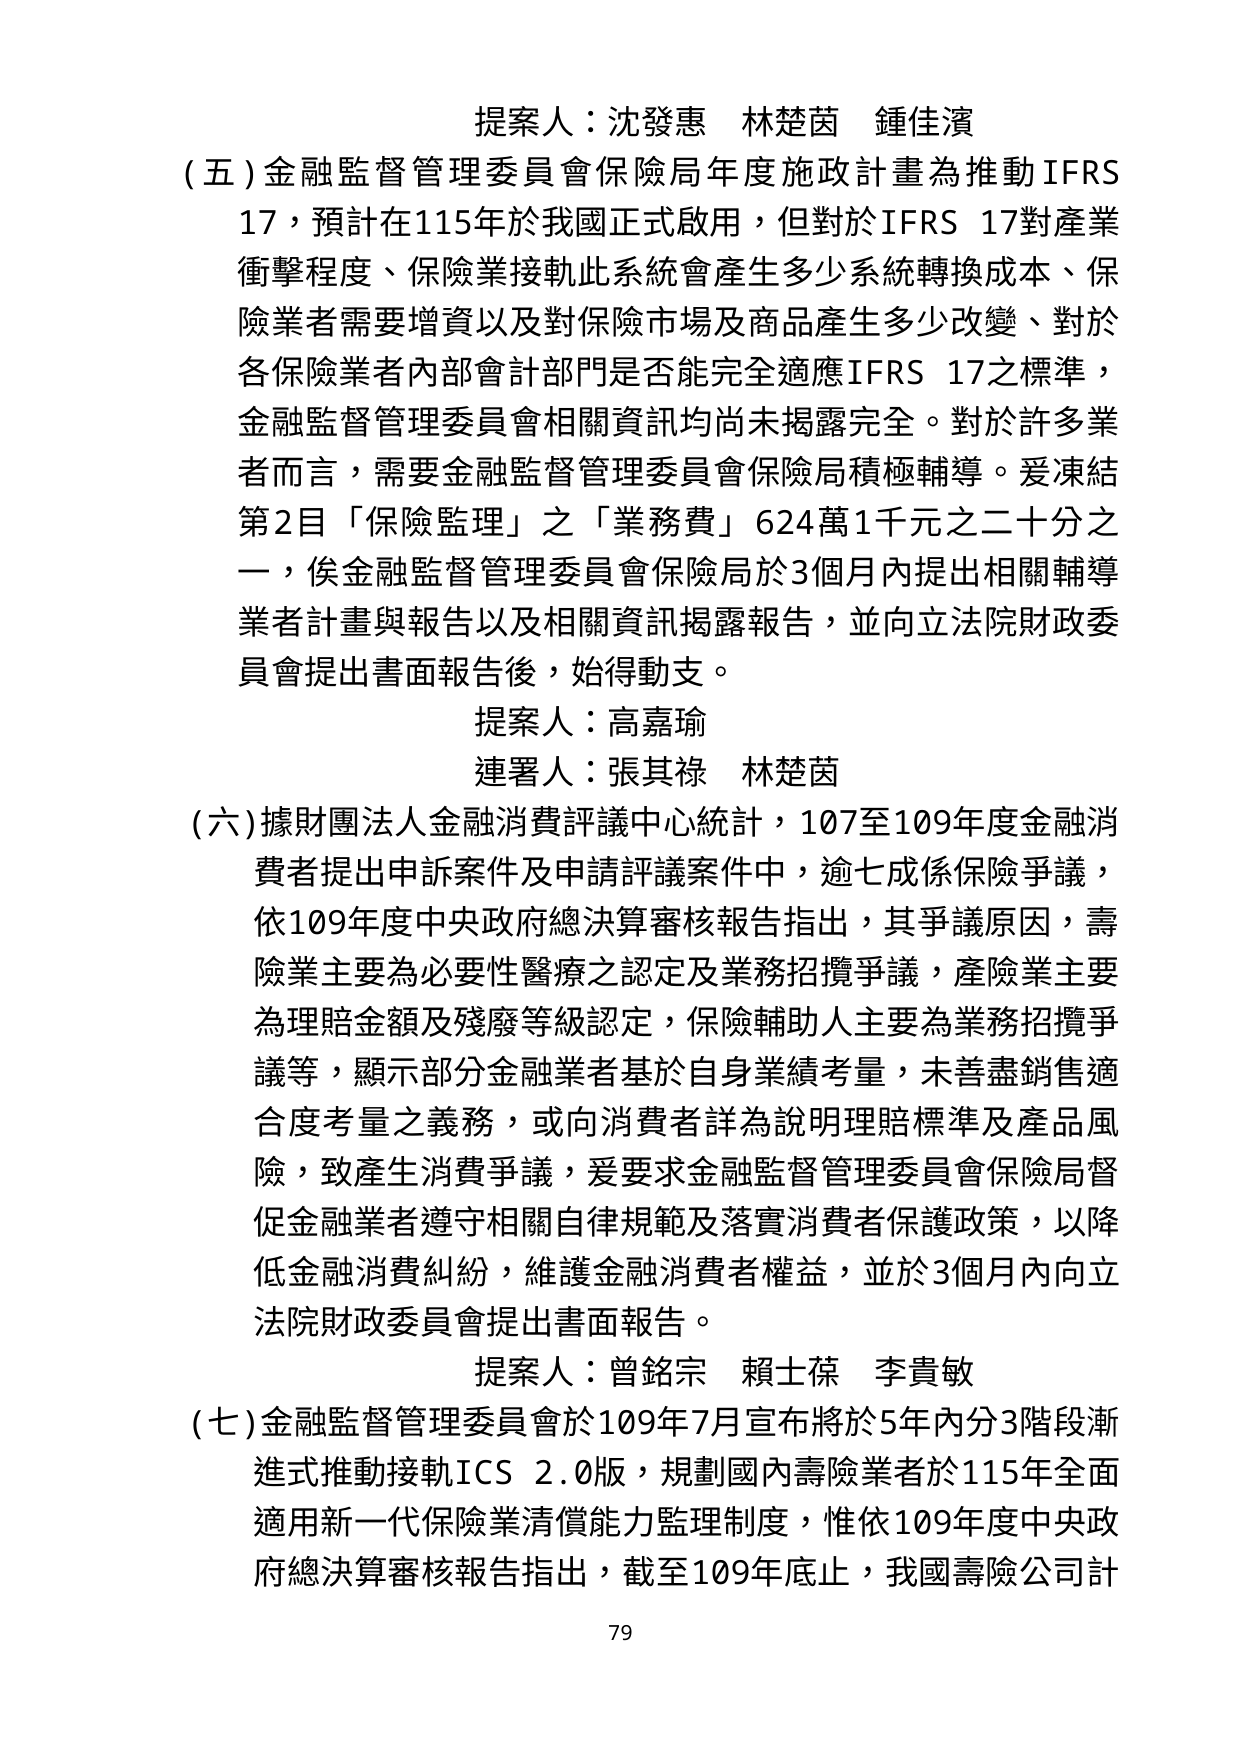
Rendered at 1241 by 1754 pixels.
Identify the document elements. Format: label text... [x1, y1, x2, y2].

text 提案人：高嘉瑜 [474, 694, 1120, 744]
text (七)金融監督管理委員會於109年7月宣布將於5年內分3階段漸進式推動接軌ICS 2.0版，規劃國內壽險業者於115年全面適用新一代保險業清償能力監理制度，惟依109年度中央政府總決算審核報告指出，截至109年底止，我國壽險公司計 [187, 1394, 1120, 1594]
text (六)據財團法人金融消費評議中心統計，107至109年度金融消費者提出申訴案件及申請評議案件中，逾七成係保險爭議，依109年度中央政府總決算審核報告指出，其爭議原因，壽險業主要為必要性醫療之認定及業務招攬爭議，產險業主要為理賠金額及殘廢等級認定，保險輔助人主要為業務招攬爭議等，顯示部分金融業者基於自身業績考量，未善盡銷售適合度考量之義務，或向消費者詳為說明理賠標準及產品風險，致產生消費爭議，爰要求金融監督管理委員會保險局督促金融業者遵守相關自律規範及落實消費者保護政策，以降低金融消費糾紛，維護金融消費者權益，並於3個月內向立法院財政委員會提出書面報告。 [187, 794, 1120, 1344]
text 提案人：沈發惠 林楚茵 鍾佳濱 [474, 94, 1120, 144]
text 提案人：曾銘宗 賴士葆 李貴敏 [474, 1344, 1120, 1394]
text (五)金融監督管理委員會保險局年度施政計畫為推動IFRS 17，預計在115年於我國正式啟用，但對於IFRS 17對產業衝擊程度、保險業接軌此系統會產生多少系統轉換成本、保險業者需要增資以及對保險市場及商品產生多少改變、對於各保險業者內部會計部門是否能完全適應IFRS 17之標準，金融監督管理委員會相關資訊均尚未揭露完全。對於許多業者而言，需要金融監督管理委員會保險局積極輔導。爰凍結第2目「保險監理」之「業務費」624萬1千元之二十分之一，俟金融監督管理委員會保險局於3個月內提出相關輔導業者計畫與報告以及相關資訊揭露報告，並向立法院財政委員會提出書面報告後，始得動支。 [179, 144, 1120, 694]
text 連署人：張其祿 林楚茵 [474, 744, 1120, 794]
